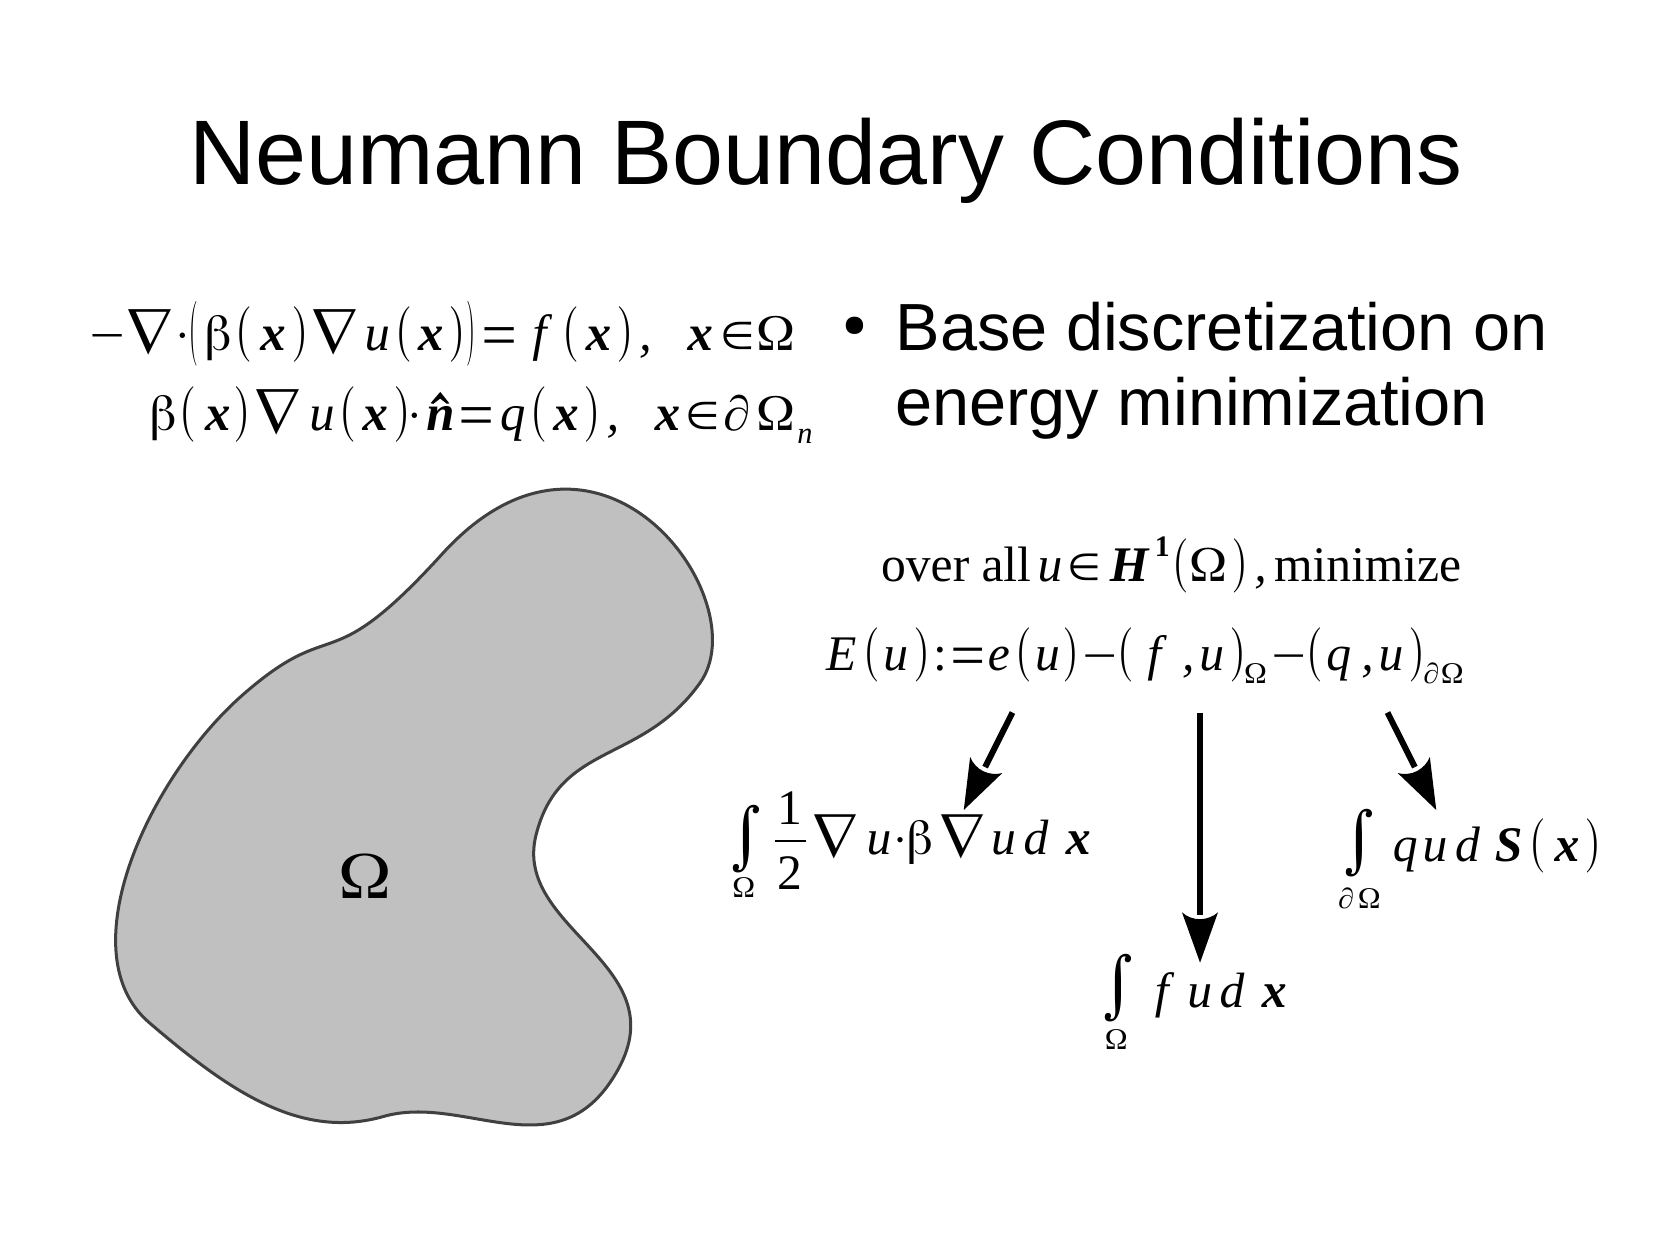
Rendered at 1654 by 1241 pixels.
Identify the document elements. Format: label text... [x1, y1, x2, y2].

chart [1085, 952, 1298, 1051]
list Base discretization on energy minimization [825, 290, 1568, 488]
chart [712, 779, 1102, 901]
chart [136, 384, 825, 451]
chart [811, 625, 1478, 690]
title Neumann Boundary Conditions [82, 49, 1571, 257]
chart [320, 839, 411, 915]
chart [75, 301, 810, 366]
chart [1325, 806, 1613, 915]
chart [868, 529, 1475, 594]
text_box [115, 489, 713, 1125]
